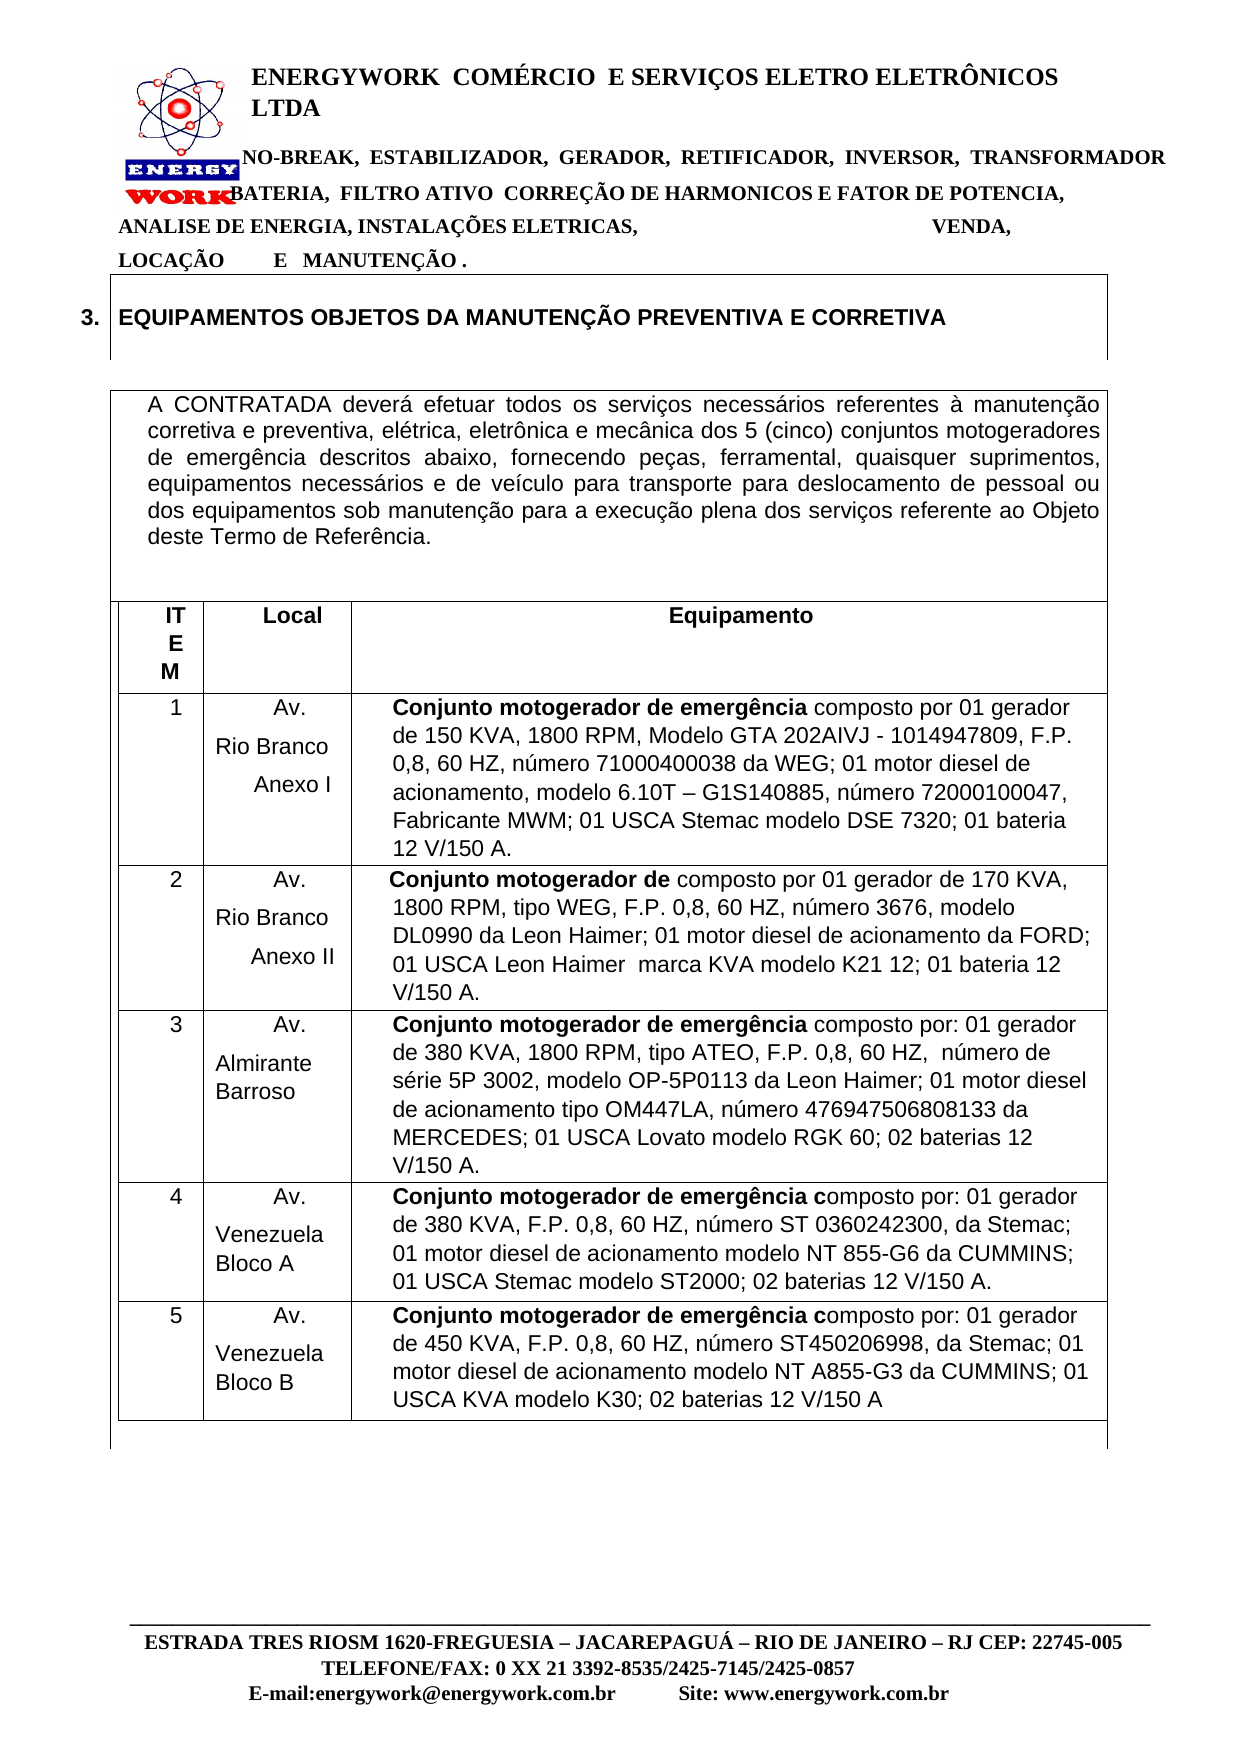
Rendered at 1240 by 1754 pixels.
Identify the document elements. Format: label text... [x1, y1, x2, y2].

table_cell [119, 1421, 1100, 1449]
table_cell 3 [119, 1011, 203, 1182]
table_cell 4 [119, 1183, 203, 1301]
table_cell Av. Rio Branco Anexo I [204, 694, 351, 865]
table_cell Conjunto motogerador de composto por 01 gerador de 170 KVA, 1800 RPM, tipo WEG, F.P. 0,8, 60 HZ, número 3676, modelo DL0990 da Leon Haimer; 01 motor diesel de acionamento da FORD; 01 USCA Leon Haimer marca KVA modelo K21 12; 01 bateria 12 V/150 A. [352, 866, 1107, 1010]
table_header A CONTRATADA deverá efetuar todos os serviços necessários referentes à manutenção corretiva e preventiva, elétrica, eletrônica e mecânica dos 5 (cinco) conjuntos motogeradores de emergência descritos abaixo, fornecendo peças, ferramental, quaisquer suprimentos, equipamentos necessários e de veículo para transporte para deslocamento de pessoal ou dos equipamentos sob manutenção para a execução plena dos serviços referente ao Objeto deste Termo de Referência. [111, 391, 1107, 601]
table_cell Conjunto motogerador de emergência composto por 01 gerador de 150 KVA, 1800 RPM, Modelo GTA 202AIVJ - 1014947809, F.P. 0,8, 60 HZ, número 71000400038 da WEG; 01 motor diesel de acionamento, modelo 6.10T – G1S140885, número 72000100047, Fabricante MWM; 01 USCA Stemac modelo DSE 7320; 01 bateria 12 V/150 A. [352, 694, 1107, 865]
table_cell Conjunto motogerador de emergência composto por: 01 gerador de 380 KVA, 1800 RPM, tipo ATEO, F.P. 0,8, 60 HZ, número de série 5P 3002, modelo OP-5P0113 da Leon Haimer; 01 motor diesel de acionamento tipo OM447LA, número 476947506808133 da MERCEDES; 01 USCA Lovato modelo RGK 60; 02 baterias 12 V/150 A. [352, 1011, 1107, 1182]
table_cell Local [204, 602, 351, 693]
table_header EQUIPAMENTOS OBJETOS DA MANUTENÇÃO PREVENTIVA E CORRETIVA [111, 275, 1107, 360]
table_cell IT E M [119, 602, 203, 693]
table_cell 1 [119, 694, 203, 865]
table_cell [1100, 1421, 1107, 1449]
table_cell Av. Almirante Barroso [204, 1011, 351, 1182]
table_cell [111, 602, 118, 1449]
table_cell Equipamento [352, 602, 1107, 693]
table_cell Conjunto motogerador de emergência composto por: 01 gerador de 380 KVA, F.P. 0,8, 60 HZ, número ST 0360242300, da Stemac; 01 motor diesel de acionamento modelo NT 855-G6 da CUMMINS; 01 USCA Stemac modelo ST2000; 02 baterias 12 V/150 A. [352, 1183, 1107, 1301]
table_cell 2 [119, 866, 203, 1010]
table_cell Av. Venezuela Bloco B [204, 1302, 351, 1420]
table_cell Av. Venezuela Bloco A [204, 1183, 351, 1301]
table_cell Av. Rio Branco Anexo II [204, 866, 351, 1010]
table_cell 5 [119, 1302, 203, 1420]
table_cell Conjunto motogerador de emergência composto por: 01 gerador de 450 KVA, F.P. 0,8, 60 HZ, número ST450206998, da Stemac; 01 motor diesel de acionamento modelo NT A855-G3 da CUMMINS; 01 USCA KVA modelo K30; 02 baterias 12 V/150 A [352, 1302, 1107, 1420]
